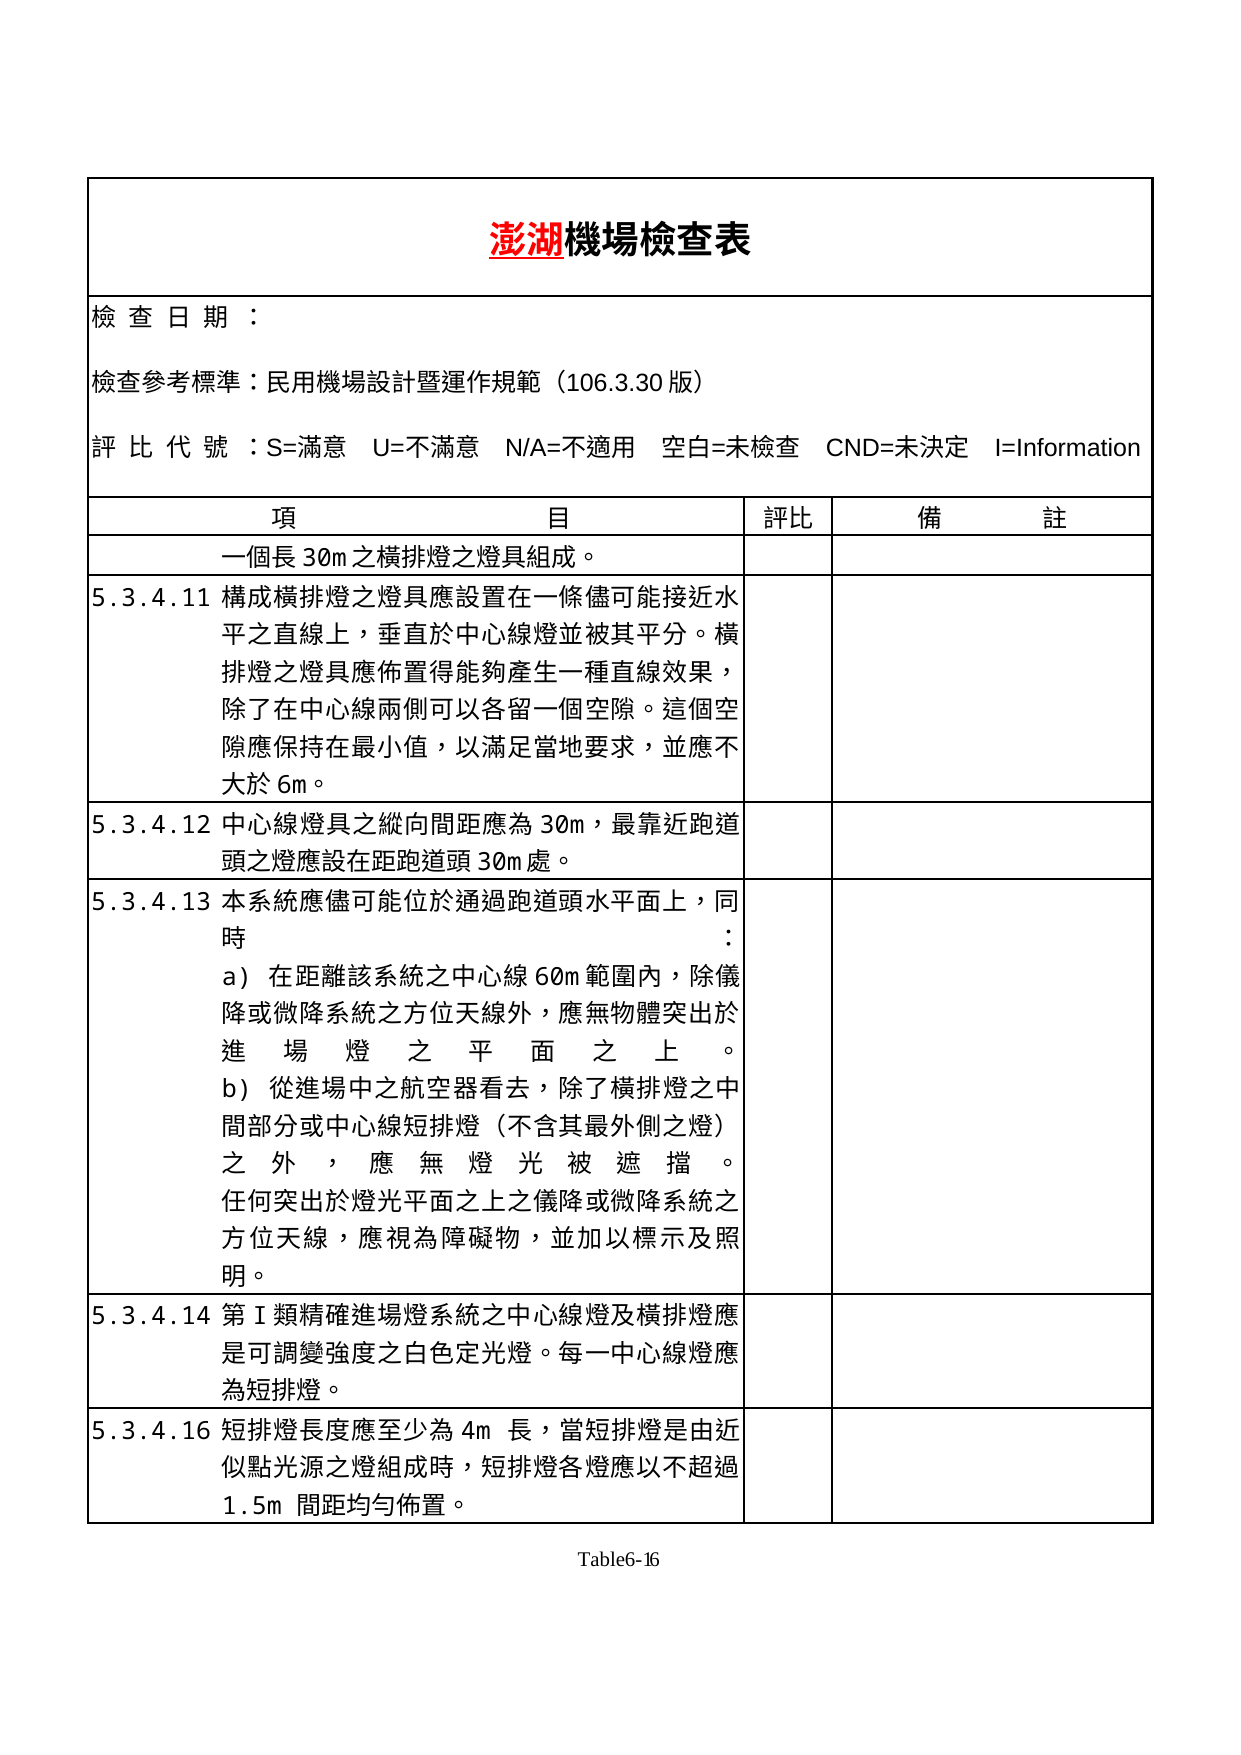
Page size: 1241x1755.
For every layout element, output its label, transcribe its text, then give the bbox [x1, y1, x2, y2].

table_cell 備 註 [833, 498, 1151, 534]
table_header 澎湖機場檢查表 [89, 179, 1151, 295]
table_cell [833, 576, 1151, 801]
table_cell 5.3.4.12 [89, 803, 219, 878]
table_cell [833, 880, 1151, 1293]
table_cell 本系統應儘可能位於通過跑道頭水平面上，同時： a) 在距離該系統之中心線60m範圍內，除儀降或微降系統之方位天線外，應無物體突出於進場燈之平面之上。 b) 從進場中之航空器看去，除了橫排燈之中間部分或中心線短排燈（不含其最外側之燈）之外，應無燈光被遮擋。 任何突出於燈光平面之上之儀降或微降系統之方位天線，應視為障礙物，並加以標示及照明。 [219, 880, 743, 1293]
table_cell [745, 536, 831, 574]
table_cell 中心線燈具之縱向間距應為30m，最靠近跑道頭之燈應設在距跑道頭30m處。 [219, 803, 743, 878]
table_cell 5.3.4.11 [89, 576, 219, 801]
table_cell [745, 1295, 831, 1407]
table_cell 構成橫排燈之燈具應設置在一條儘可能接近水平之直線上，垂直於中心線燈並被其平分。橫排燈之燈具應佈置得能夠產生一種直線效果，除了在中心線兩側可以各留一個空隙。這個空隙應保持在最小值，以滿足當地要求，並應不大於6m。 [219, 576, 743, 801]
table_cell [833, 1409, 1151, 1522]
table_cell 一個長30m之橫排燈之燈具組成。 [219, 536, 743, 574]
table_cell 檢 查 日 期 ： 檢查參考標準：民用機場設計暨運作規範（106.3.30版） 評 比 代 號 ：S=滿意 U=不滿意 N/A=不適用 空白=未檢查 CND=未決定 I=Information [89, 297, 1151, 496]
table_cell 5.3.4.14 [89, 1295, 219, 1407]
table_cell [745, 803, 831, 878]
table_cell 第I類精確進場燈系統之中心線燈及橫排燈應是可調變強度之白色定光燈。每一中心線燈應為短排燈。 [219, 1295, 743, 1407]
table_cell 短排燈長度應至少為4m 長，當短排燈是由近似點光源之燈組成時，短排燈各燈應以不超過1.5m 間距均勻佈置。 [219, 1409, 743, 1522]
table_cell [89, 498, 219, 534]
table_cell [833, 536, 1151, 574]
table_cell [745, 880, 831, 1293]
table_cell 5.3.4.13 [89, 880, 219, 1293]
table_cell 項 目 [219, 498, 743, 534]
table_cell [833, 803, 1151, 878]
table_cell 5.3.4.16 [89, 1409, 219, 1522]
table_cell [89, 536, 219, 574]
table_cell [833, 1295, 1151, 1407]
table_cell [745, 1409, 831, 1522]
table_cell [745, 576, 831, 801]
table_cell 評比 [745, 498, 831, 534]
